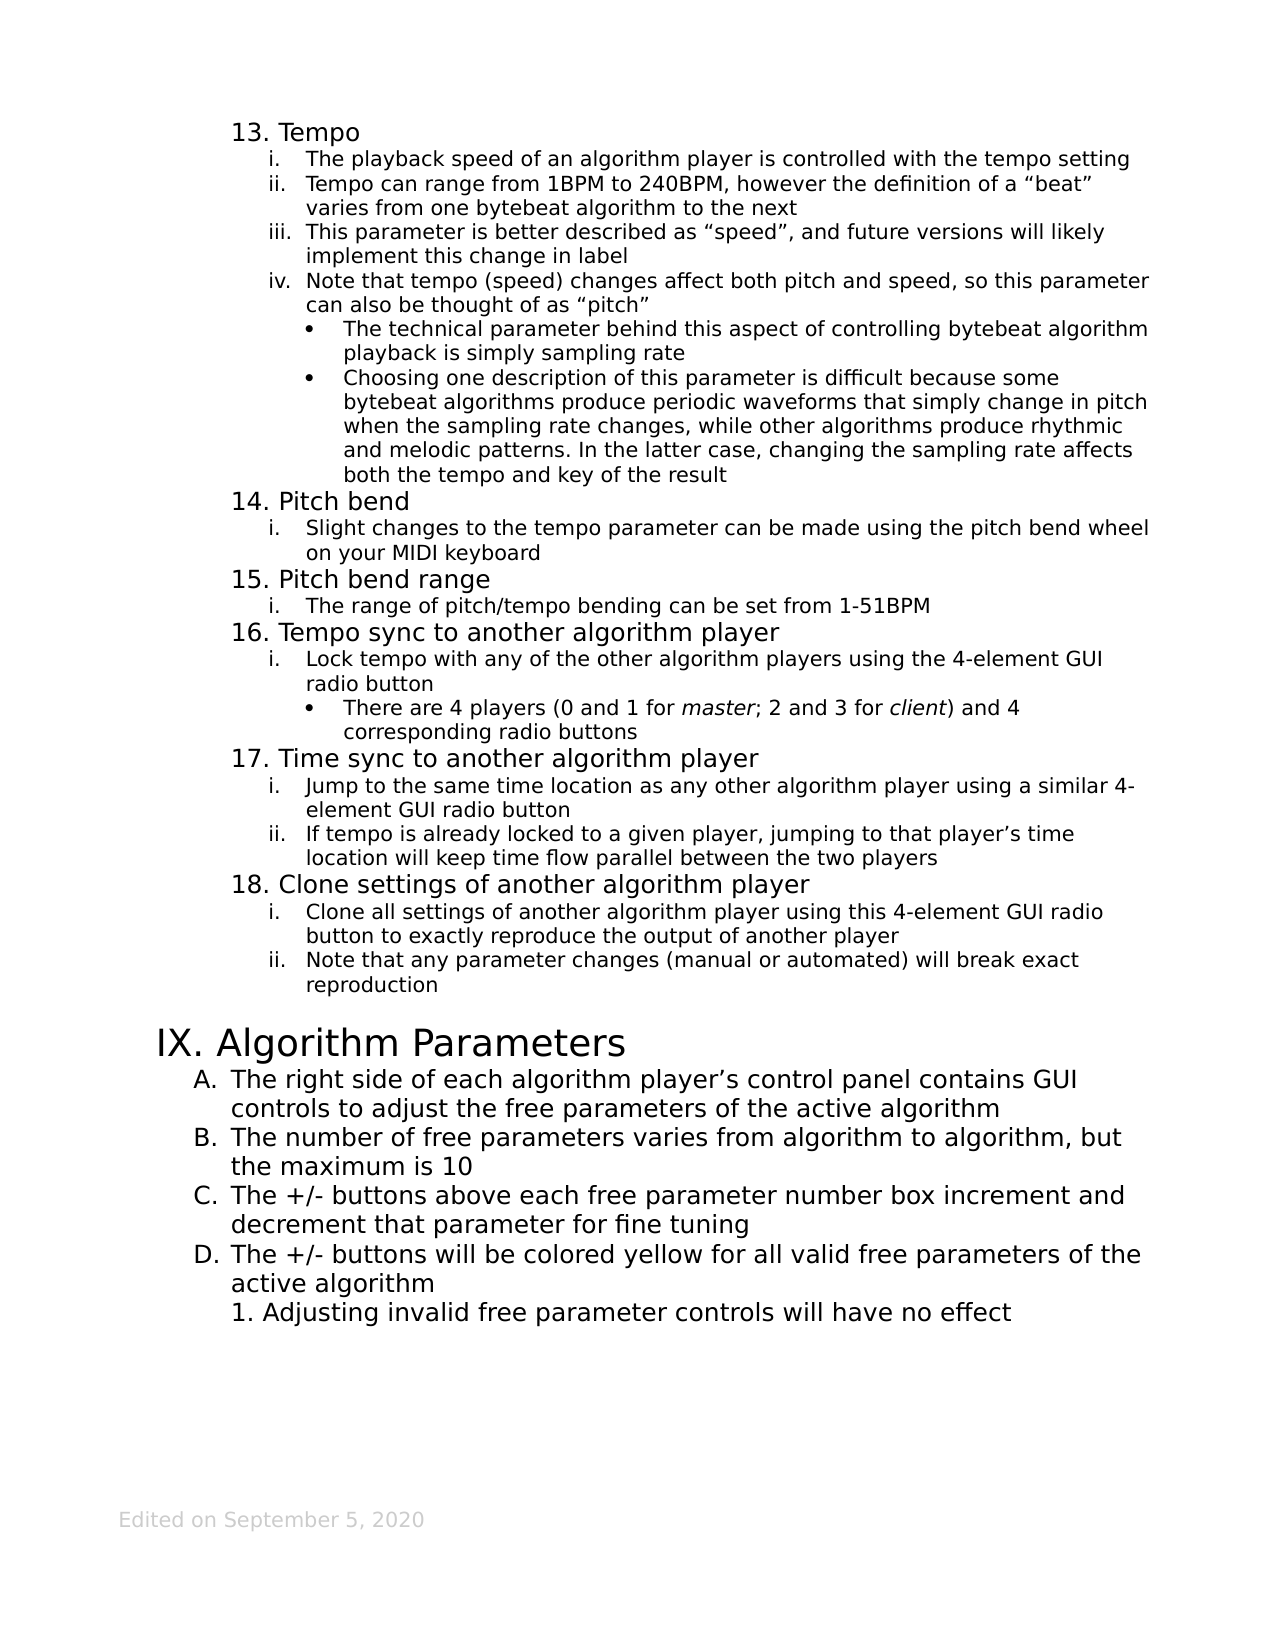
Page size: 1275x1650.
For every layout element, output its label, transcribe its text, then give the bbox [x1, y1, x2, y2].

list The +/- buttons above each free parameter number box increment and decrement that parameter for fine tuning [193, 1182, 1157, 1240]
list Adjusting invalid free parameter controls will have no effect [231, 1298, 1157, 1327]
list Pitch bend [231, 487, 1157, 516]
list Jump to the same time location as any other algorithm player using a similar 4-element GUI radio button [268, 774, 1157, 822]
list The number of free parameters varies from algorithm to algorithm, but the maximum is 10 [193, 1123, 1157, 1182]
list This parameter is better described as “speed”, and future versions will likely implement this change in label [268, 220, 1157, 269]
list Slight changes to the tempo parameter can be made using the pitch bend wheel on your MIDI keyboard [268, 516, 1157, 565]
list There are 4 players (0 and 1 for master; 2 and 3 for client) and 4 corresponding radio buttons [306, 696, 1157, 744]
list Tempo sync to another algorithm player [231, 618, 1157, 647]
list If tempo is already locked to a given player, jumping to that player’s time location will keep time flow parallel between the two players [268, 822, 1157, 871]
list The right side of each algorithm player’s control panel contains GUI controls to adjust the free parameters of the active algorithm [193, 1065, 1157, 1123]
list Choosing one description of this parameter is difficult because some bytebeat algorithms produce periodic waveforms that simply change in pitch when the sampling rate changes, while other algorithms produce rhythmic and melodic patterns. In the latter case, changing the sampling rate affects both the tempo and key of the result [306, 366, 1157, 487]
list Pitch bend range [231, 565, 1157, 594]
list Note that any parameter changes (manual or automated) will break exact reproduction [268, 948, 1157, 997]
list Time sync to another algorithm player [231, 744, 1157, 774]
list Algorithm Parameters [156, 1021, 1157, 1065]
list The +/- buttons will be colored yellow for all valid free parameters of the active algorithm [193, 1240, 1157, 1298]
list Tempo can range from 1BPM to 240BPM, however the definition of a “beat” varies from one bytebeat algorithm to the next [268, 172, 1157, 220]
list The technical parameter behind this aspect of controlling bytebeat algorithm playback is simply sampling rate [306, 317, 1157, 366]
list The playback speed of an algorithm player is controlled with the tempo setting [268, 147, 1157, 172]
list The range of pitch/tempo bending can be set from 1-51BPM [268, 594, 1157, 618]
list Clone all settings of another algorithm player using this 4-element GUI radio button to exactly reproduce the output of another player [268, 900, 1157, 948]
list Clone settings of another algorithm player [231, 871, 1157, 900]
list Tempo [231, 118, 1157, 147]
list Lock tempo with any of the other algorithm players using the 4-element GUI radio button [268, 647, 1157, 696]
list Note that tempo (speed) changes affect both pitch and speed, so this parameter can also be thought of as “pitch” [268, 269, 1157, 317]
